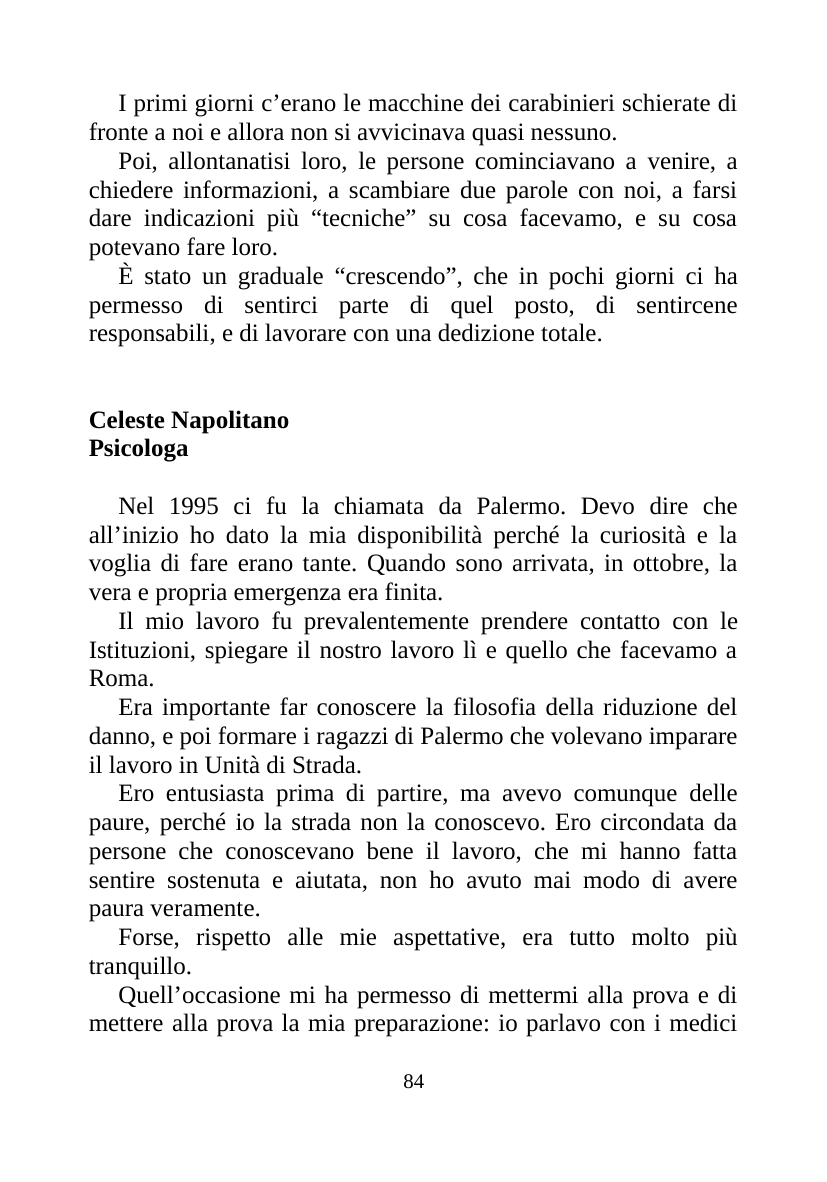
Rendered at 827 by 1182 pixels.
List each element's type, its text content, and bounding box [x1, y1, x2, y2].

text Il mio lavoro fu prevalentemente prendere contatto con le Istituzioni, spiegare il nostro lavoro lì e quello che facevamo a Roma. [88, 606, 738, 692]
text Poi, allontanatisi loro, le persone cominciavano a venire, a chiedere informazioni, a scambiare due parole con noi, a farsi dare indicazioni più “tecniche” su cosa facevamo, e su cosa potevano fare loro. [88, 146, 738, 261]
text Quell’occasione mi ha permesso di mettermi alla prova e di mettere alla prova la mia preparazione: io parlavo con i medici [88, 980, 738, 1037]
subtitle Psicologa [88, 433, 738, 462]
text È stato un graduale “crescendo”, che in pochi giorni ci ha permesso di sentirci parte di quel posto, di sentircene responsabili, e di lavorare con una dedizione totale. [88, 261, 738, 347]
text Nel 1995 ci fu la chiamata da Palermo. Devo dire che all’inizio ho dato la mia disponibilità perché la curiosità e la voglia di fare erano tante. Quando sono arrivata, in ottobre, la vera e propria emergenza era finita. [88, 491, 738, 606]
subtitle Celeste Napolitano [88, 405, 738, 433]
text I primi giorni c’erano le macchine dei carabinieri schierate di fronte a noi e allora non si avvicinava quasi nessuno. [88, 88, 738, 146]
text Forse, rispetto alle mie aspettative, era tutto molto più tranquillo. [88, 922, 738, 980]
text Ero entusiasta prima di partire, ma avevo comunque delle paure, perché io la strada non la conoscevo. Ero circondata da persone che conoscevano bene il lavoro, che mi hanno fatta sentire sostenuta e aiutata, non ho avuto mai modo di avere paura veramente. [88, 778, 738, 922]
text Era importante far conoscere la filosofia della riduzione del danno, e poi formare i ragazzi di Palermo che volevano imparare il lavoro in Unità di Strada. [88, 692, 738, 778]
